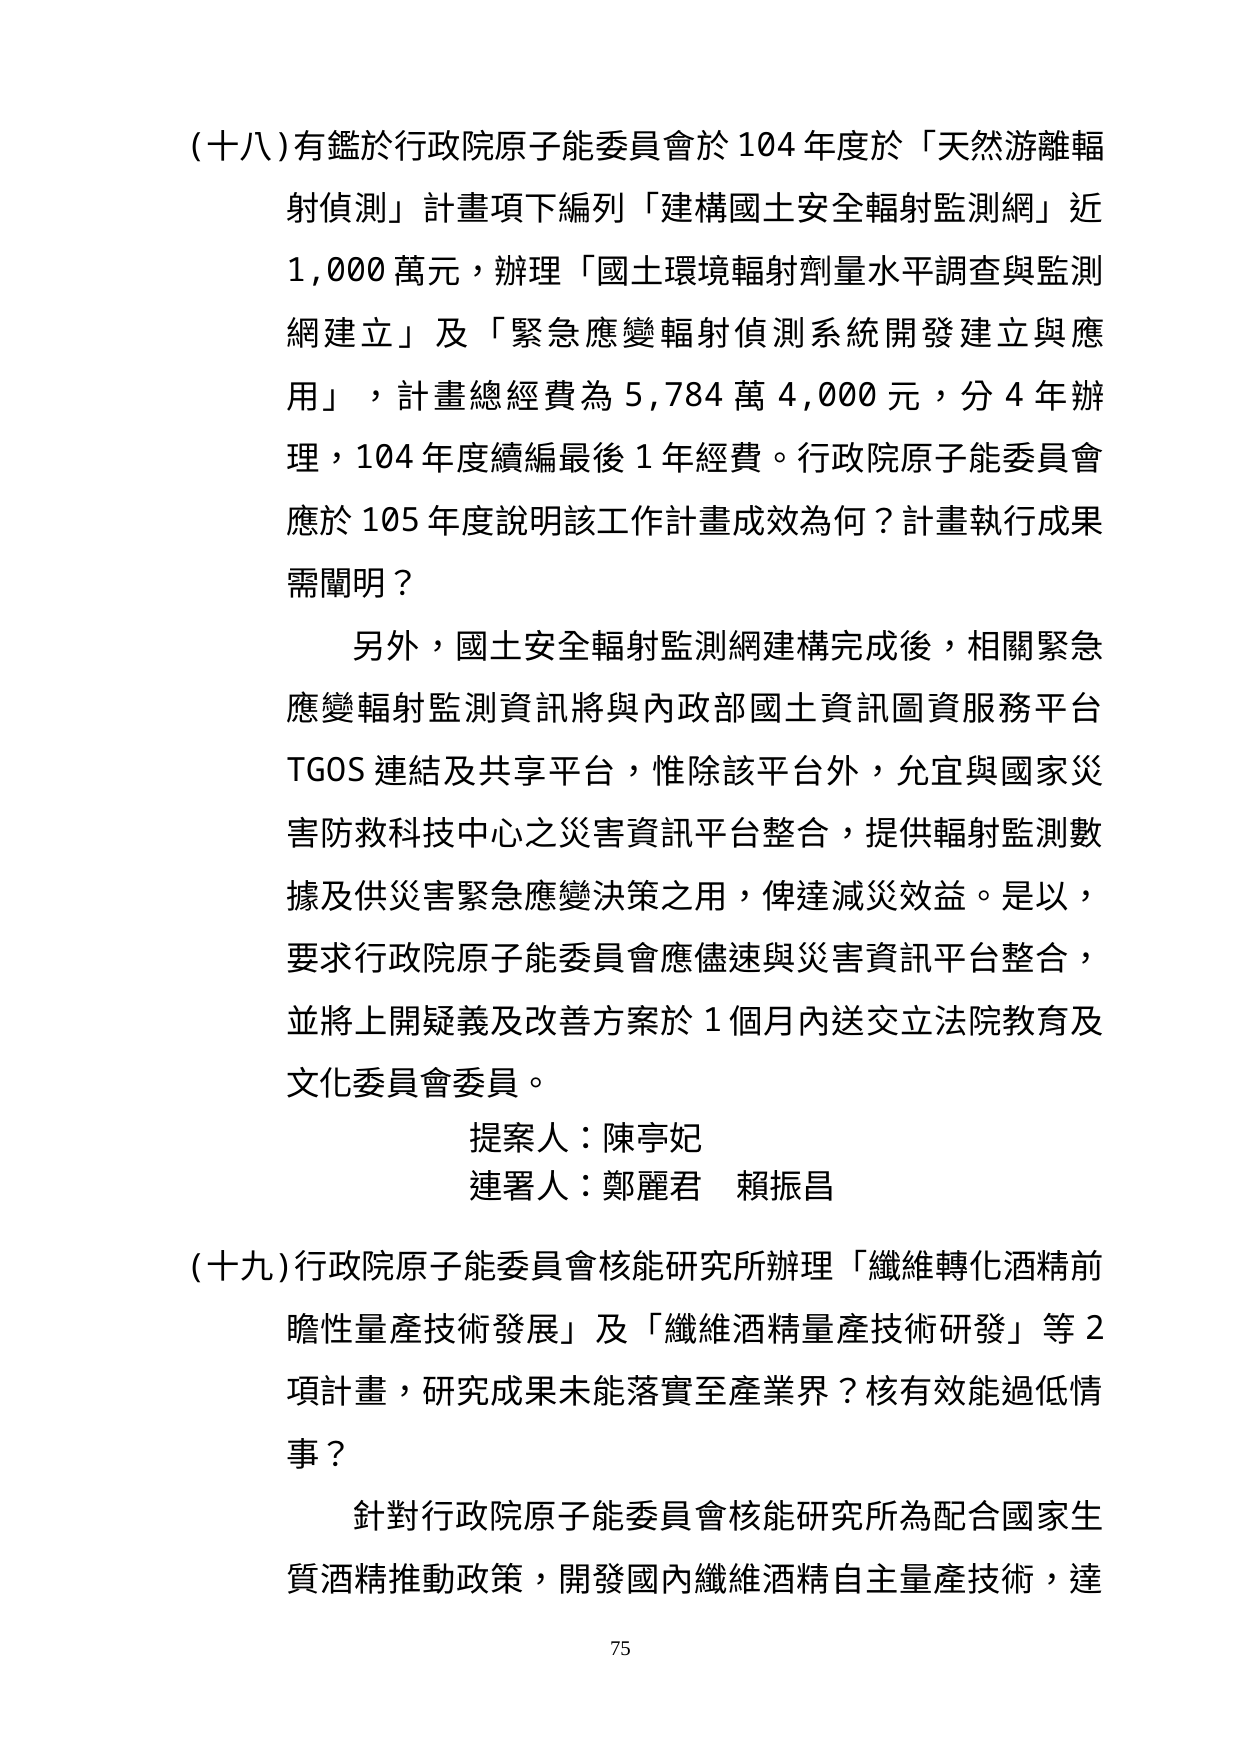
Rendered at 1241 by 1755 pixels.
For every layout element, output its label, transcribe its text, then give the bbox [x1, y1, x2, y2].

text (十八)有鑑於行政院原子能委員會於104年度於「天然游離輻射偵測」計畫項下編列「建構國土安全輻射監測網」近1,000萬元，辦理「國土環境輻射劑量水平調查與監測網建立」及「緊急應變輻射偵測系統開發建立與應用」，計畫總經費為5,784萬4,000元，分4年辦理，104年度續編最後1年經費。行政院原子能委員會應於105年度說明該工作計畫成效為何？計畫執行成果需闡明？ [186, 112, 1104, 612]
text 針對行政院原子能委員會核能研究所為配合國家生質酒精推動政策，開發國內纖維酒精自主量產技術，達 [286, 1483, 1104, 1608]
text 提案人：陳亭妃 [136, 1112, 1104, 1160]
text 連署人：鄭麗君 賴振昌 [136, 1160, 1104, 1208]
text (十九)行政院原子能委員會核能研究所辦理「纖維轉化酒精前瞻性量產技術發展」及「纖維酒精量產技術研發」等2項計畫，研究成果未能落實至產業界？核有效能過低情事？ [186, 1233, 1104, 1483]
text 另外，國土安全輻射監測網建構完成後，相關緊急應變輻射監測資訊將與內政部國土資訊圖資服務平台TGOS連結及共享平台，惟除該平台外，允宜與國家災害防救科技中心之災害資訊平台整合，提供輻射監測數據及供災害緊急應變決策之用，俾達減災效益。是以，要求行政院原子能委員會應儘速與災害資訊平台整合，並將上開疑義及改善方案於1個月內送交立法院教育及文化委員會委員。 [286, 612, 1104, 1112]
